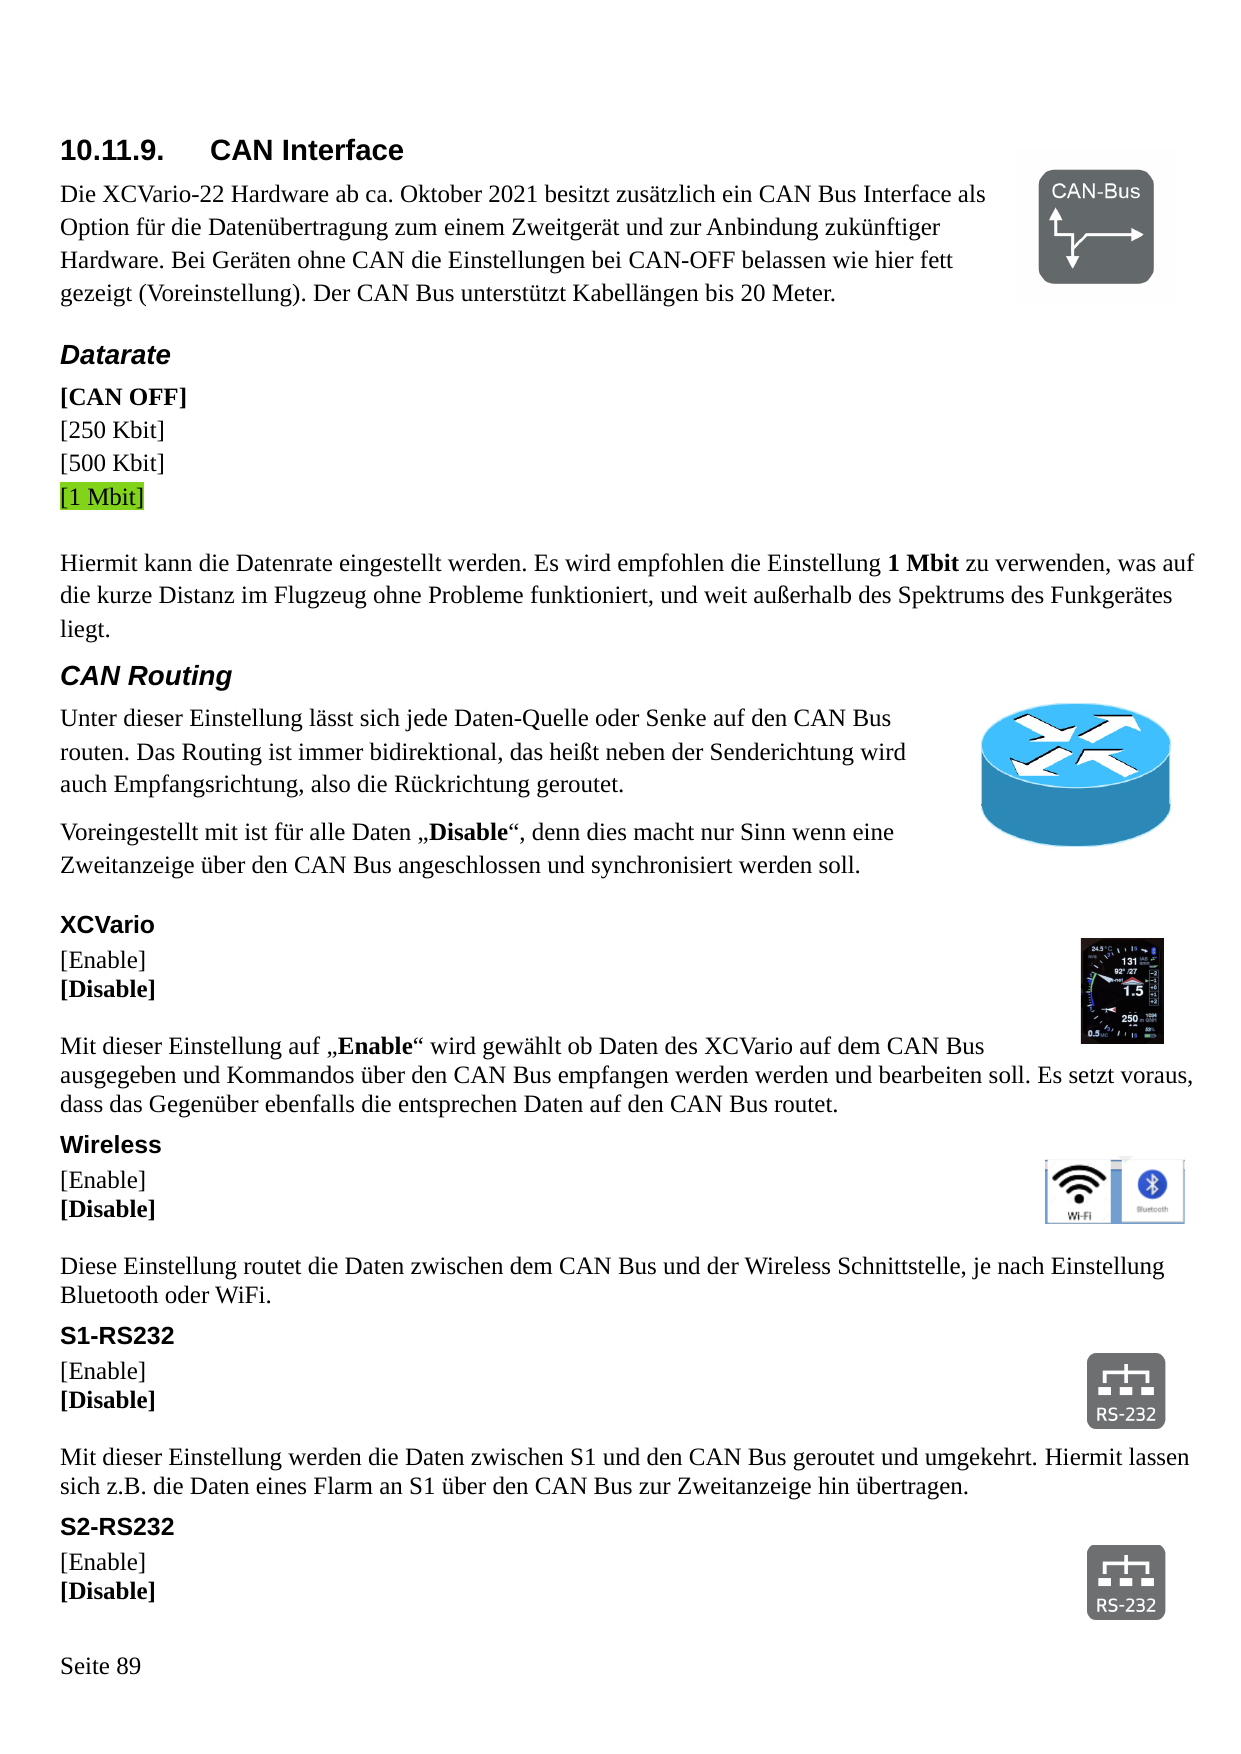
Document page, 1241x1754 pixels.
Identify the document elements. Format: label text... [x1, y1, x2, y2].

text [Enable] [60, 1165, 1045, 1194]
subtitle S2-RS232 [60, 1512, 1207, 1541]
text [Disable] [60, 1194, 1045, 1222]
subtitle S1-RS232 [60, 1321, 1207, 1350]
text Unter dieser Einstellung lässt sich jede Daten-Quelle oder Senke auf den CAN Bus routen. Das Routing ist immer bidirektional, das heißt neben der Senderichtung wird auch Empfangsrichtung, also die Rückrichtung geroutet. [60, 703, 959, 798]
text [Enable] [60, 945, 1080, 974]
text [1185, 1165, 1207, 1194]
subtitle CAN Routing [60, 659, 1207, 691]
text Die XCVario-22 Hardware ab ca. Oktober 2021 besitzt zusätzlich ein CAN Bus Interface als Option für die Datenübertragung zum einem Zweitgerät und zur Anbindung zukünftiger Hardware. Bei Geräten ohne CAN die Einstellungen bei CAN-OFF belassen wie hier fett gezeigt (Voreinstellung). Der CAN Bus unterstützt Kabellängen bis 20 Meter. [60, 179, 1207, 307]
text [1168, 1356, 1207, 1385]
text [1168, 1385, 1207, 1413]
text [1168, 1576, 1207, 1604]
text Mit dieser Einstellung werden die Daten zwischen S1 und den CAN Bus geroutet und umgekehrt. Hiermit lassen sich z.B. die Daten eines Flarm an S1 über den CAN Bus zur Zweitanzeige hin übertragen. [60, 1442, 1207, 1500]
text [1168, 1547, 1207, 1576]
picture [1080, 938, 1164, 1044]
picture [959, 675, 1198, 875]
text [Disable] [60, 1576, 1084, 1604]
text Diese Einstellung routet die Daten zwischen dem CAN Bus und der Wireless Schnittstelle, je nach Einstellung Bluetooth oder WiFi. [60, 1251, 1207, 1309]
text Hiermit kann die Datenrate eingestellt werden. Es wird empfohlen die Einstellung 1 Mbit zu verwenden, was auf die kurze Distanz im Flugzeug ohne Probleme funktioniert, und weit außerhalb des Spektrums des Funkgerätes liegt. [60, 548, 1207, 642]
subtitle CAN Interface [60, 133, 1207, 166]
text [Enable] [60, 1547, 1084, 1576]
text [Disable] [60, 974, 1080, 1003]
text [1 Mbit] [60, 482, 1207, 510]
picture [1045, 1156, 1185, 1224]
text [Enable] [60, 1356, 1084, 1385]
picture [1084, 1353, 1168, 1429]
picture [1084, 1545, 1168, 1620]
text [500 Kbit] [60, 448, 1207, 477]
text [250 Kbit] [60, 416, 1207, 444]
text Mit dieser Einstellung auf „Enable“ wird gewählt ob Daten des XCVario auf dem CAN Bus ausgegeben und Kommandos über den CAN Bus empfangen werden werden und bearbeiten soll. Es setzt voraus, dass das Gegenüber ebenfalls die entsprechen Daten auf den CAN Bus routet. [60, 1031, 1207, 1118]
text Voreingestellt mit ist für alle Daten „Disable“, denn dies macht nur Sinn wenn eine Zweitanzeige über den CAN Bus angeschlossen und synchronisiert werden soll. [60, 817, 1207, 879]
subtitle Datarate [60, 338, 1207, 370]
text [1164, 974, 1207, 1003]
text [1185, 1194, 1207, 1222]
text [Disable] [60, 1385, 1084, 1413]
text [CAN OFF] [60, 382, 1207, 411]
picture [1017, 147, 1175, 306]
subtitle Wireless [60, 1130, 1207, 1159]
subtitle XCVario [60, 910, 1207, 939]
text [1164, 945, 1207, 974]
